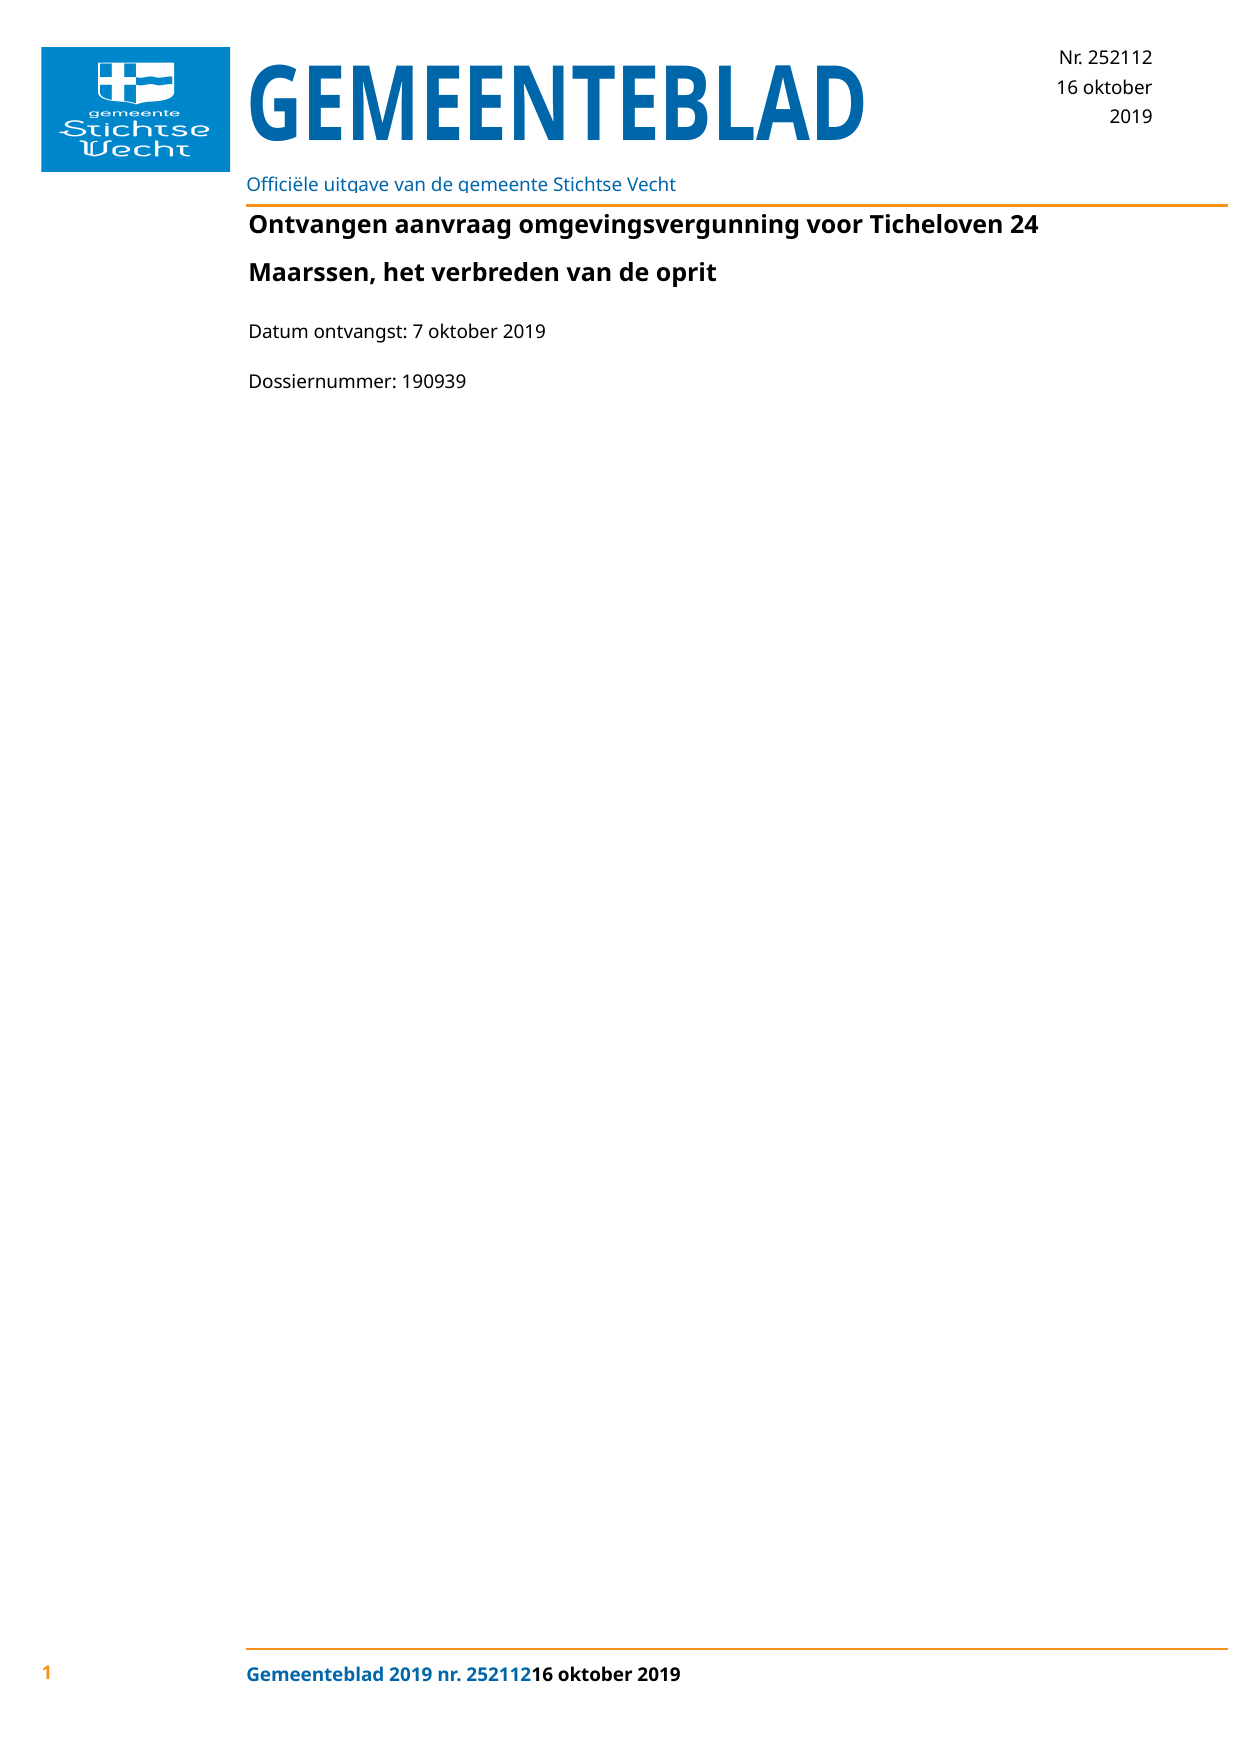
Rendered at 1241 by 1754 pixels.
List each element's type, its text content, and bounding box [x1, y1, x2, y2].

text Datum ontvangst: 7 oktober 2019 [248, 318, 1152, 344]
text Dossiernummer: 190939 [248, 368, 1152, 394]
text Ontvangen aanvraag omgevingsvergunning voor Ticheloven 24 Maarssen, het verbreden van de oprit [248, 207, 1152, 288]
picture [137, 63, 174, 103]
picture [99, 63, 135, 101]
